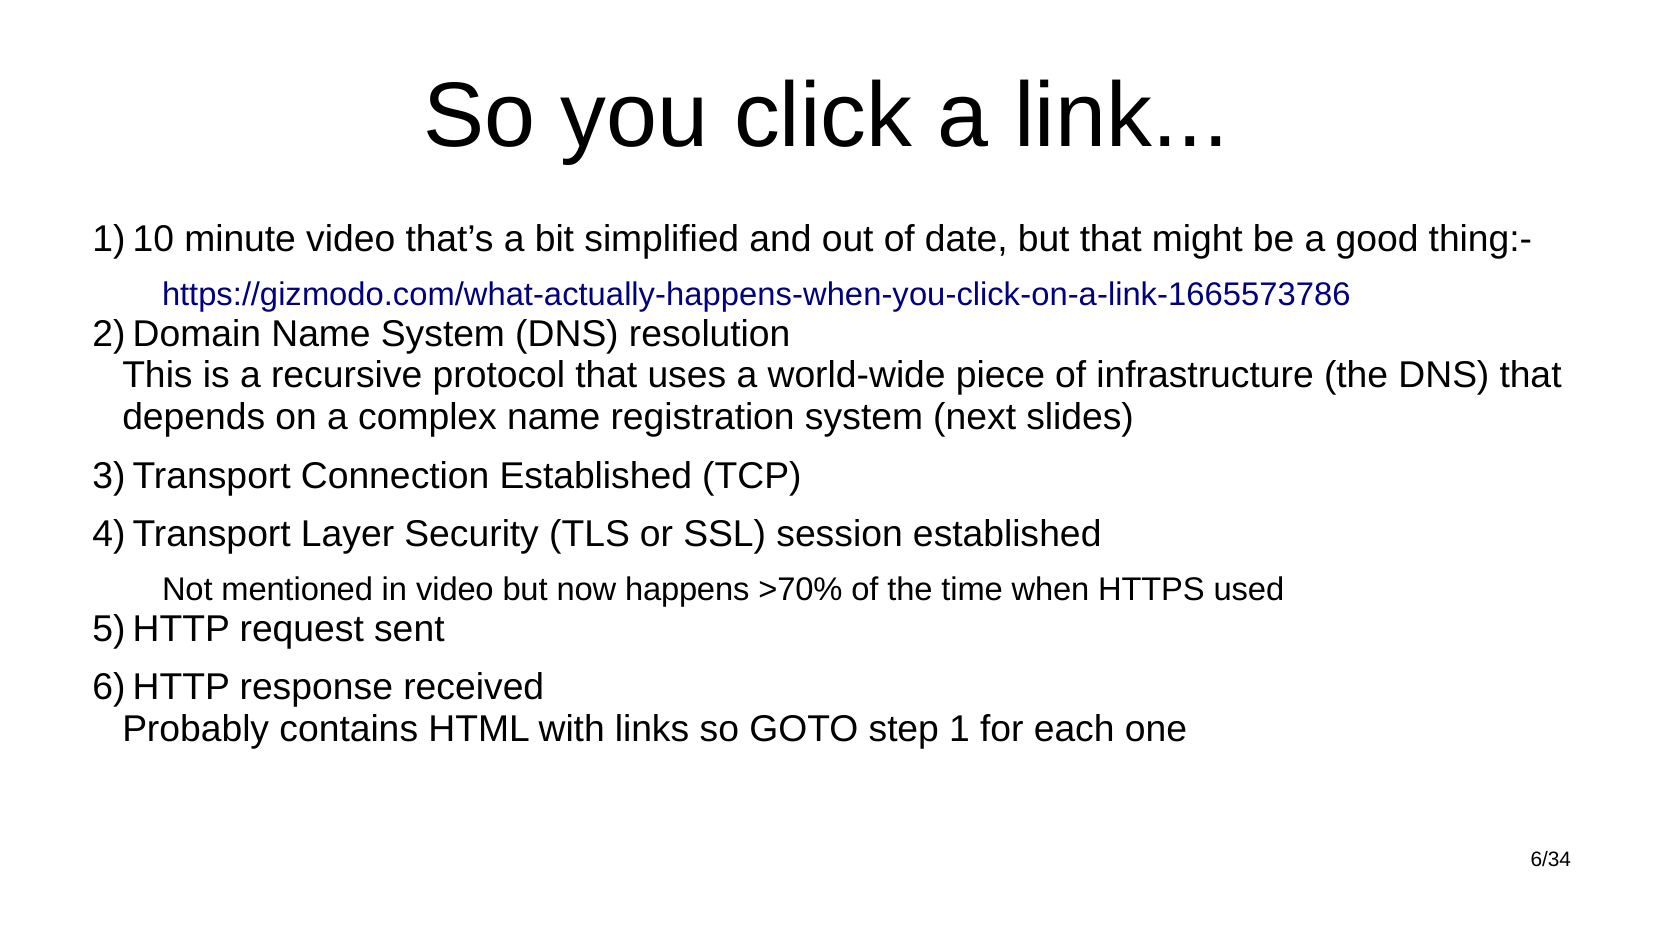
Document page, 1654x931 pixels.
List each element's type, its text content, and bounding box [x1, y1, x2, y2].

title So you click a link... [82, 37, 1571, 193]
list 10 minute video that’s a bit simplified and out of date, but that might be a good thing:- https://gizmodo.com/what-actually-happens-when-you-click-on-a-link-1665573786 Domain Name System (DNS) resolution This is a recursive protocol that uses a world-wide piece of infrastructure (the DNS) that depends on a complex name registration system (next slides) Transport Connection Established (TCP) Transport Layer Security (TLS or SSL) session established Not mentioned in video but now happens >70% of the time when HTTPS used HTTP request sent HTTP response received Probably contains HTML with links so GOTO step 1 for each one [82, 217, 1571, 758]
